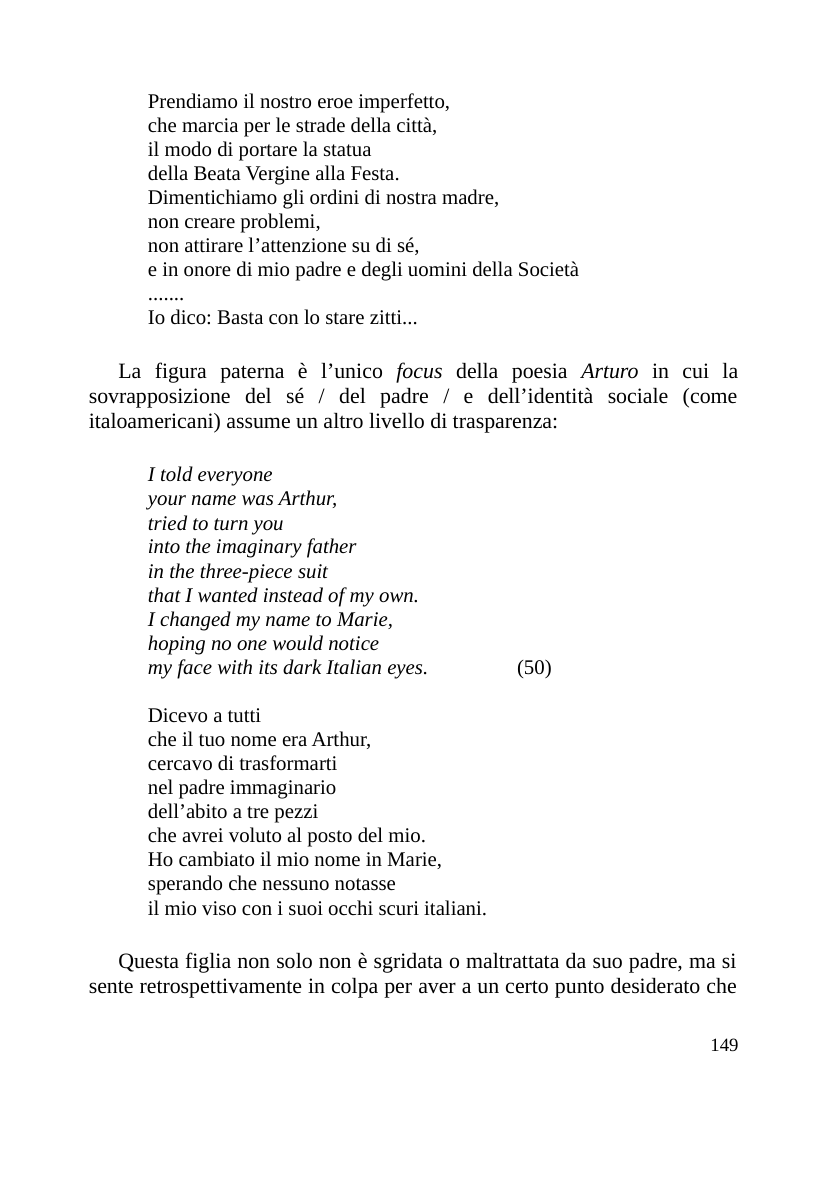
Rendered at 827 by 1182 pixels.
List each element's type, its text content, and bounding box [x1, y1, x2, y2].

text Ho cambiato il mio nome in Marie, [148, 847, 709, 871]
text il mio viso con i suoi occhi scuri italiani. [148, 895, 709, 919]
text Dimentichiamo gli ordini di nostra madre, [148, 185, 709, 209]
text della Beata Vergine alla Festa. [148, 161, 709, 185]
text Io dico: Basta con lo stare zitti... [148, 305, 709, 329]
text tried to turn you [148, 510, 709, 534]
text La figura paterna è l’unico focus della poesia Arturo in cui la sovrapposizione del sé / del padre / e dell’identità sociale (come italoamericani) assume un altro livello di trasparenza: [88, 358, 738, 433]
text il modo di portare la statua [148, 137, 709, 161]
text non attirare l’attenzione su di sé, [148, 233, 709, 257]
text I told everyone [148, 462, 709, 486]
text che il tuo nome era Arthur, [148, 727, 709, 751]
text my face with its dark Italian eyes. (50) [148, 655, 709, 679]
text Dicevo a tutti [148, 703, 709, 727]
text sperando che nessuno notasse [148, 871, 709, 895]
text dell’abito a tre pezzi [148, 799, 709, 823]
text non creare problemi, [148, 209, 709, 233]
text e in onore di mio padre e degli uomini della Società [148, 257, 709, 281]
text hoping no one would notice [148, 631, 709, 655]
text Prendiamo il nostro eroe imperfetto, [148, 88, 709, 113]
text nel padre immaginario [148, 775, 709, 799]
text your name was Arthur, [148, 486, 709, 510]
text ....... [148, 281, 709, 305]
text in the three-piece suit [148, 558, 709, 583]
text Questa figlia non solo non è sgridata o maltrattata da suo padre, ma si sente retrospettivamente in colpa per aver a un certo punto desiderato che [88, 948, 738, 999]
text che avrei voluto al posto del mio. [148, 823, 709, 847]
text cercavo di trasformarti [148, 751, 709, 775]
text che marcia per le strade della città, [148, 113, 709, 137]
text into the imaginary father [148, 534, 709, 558]
text I changed my name to Marie, [148, 607, 709, 631]
text that I wanted instead of my own. [148, 583, 709, 607]
